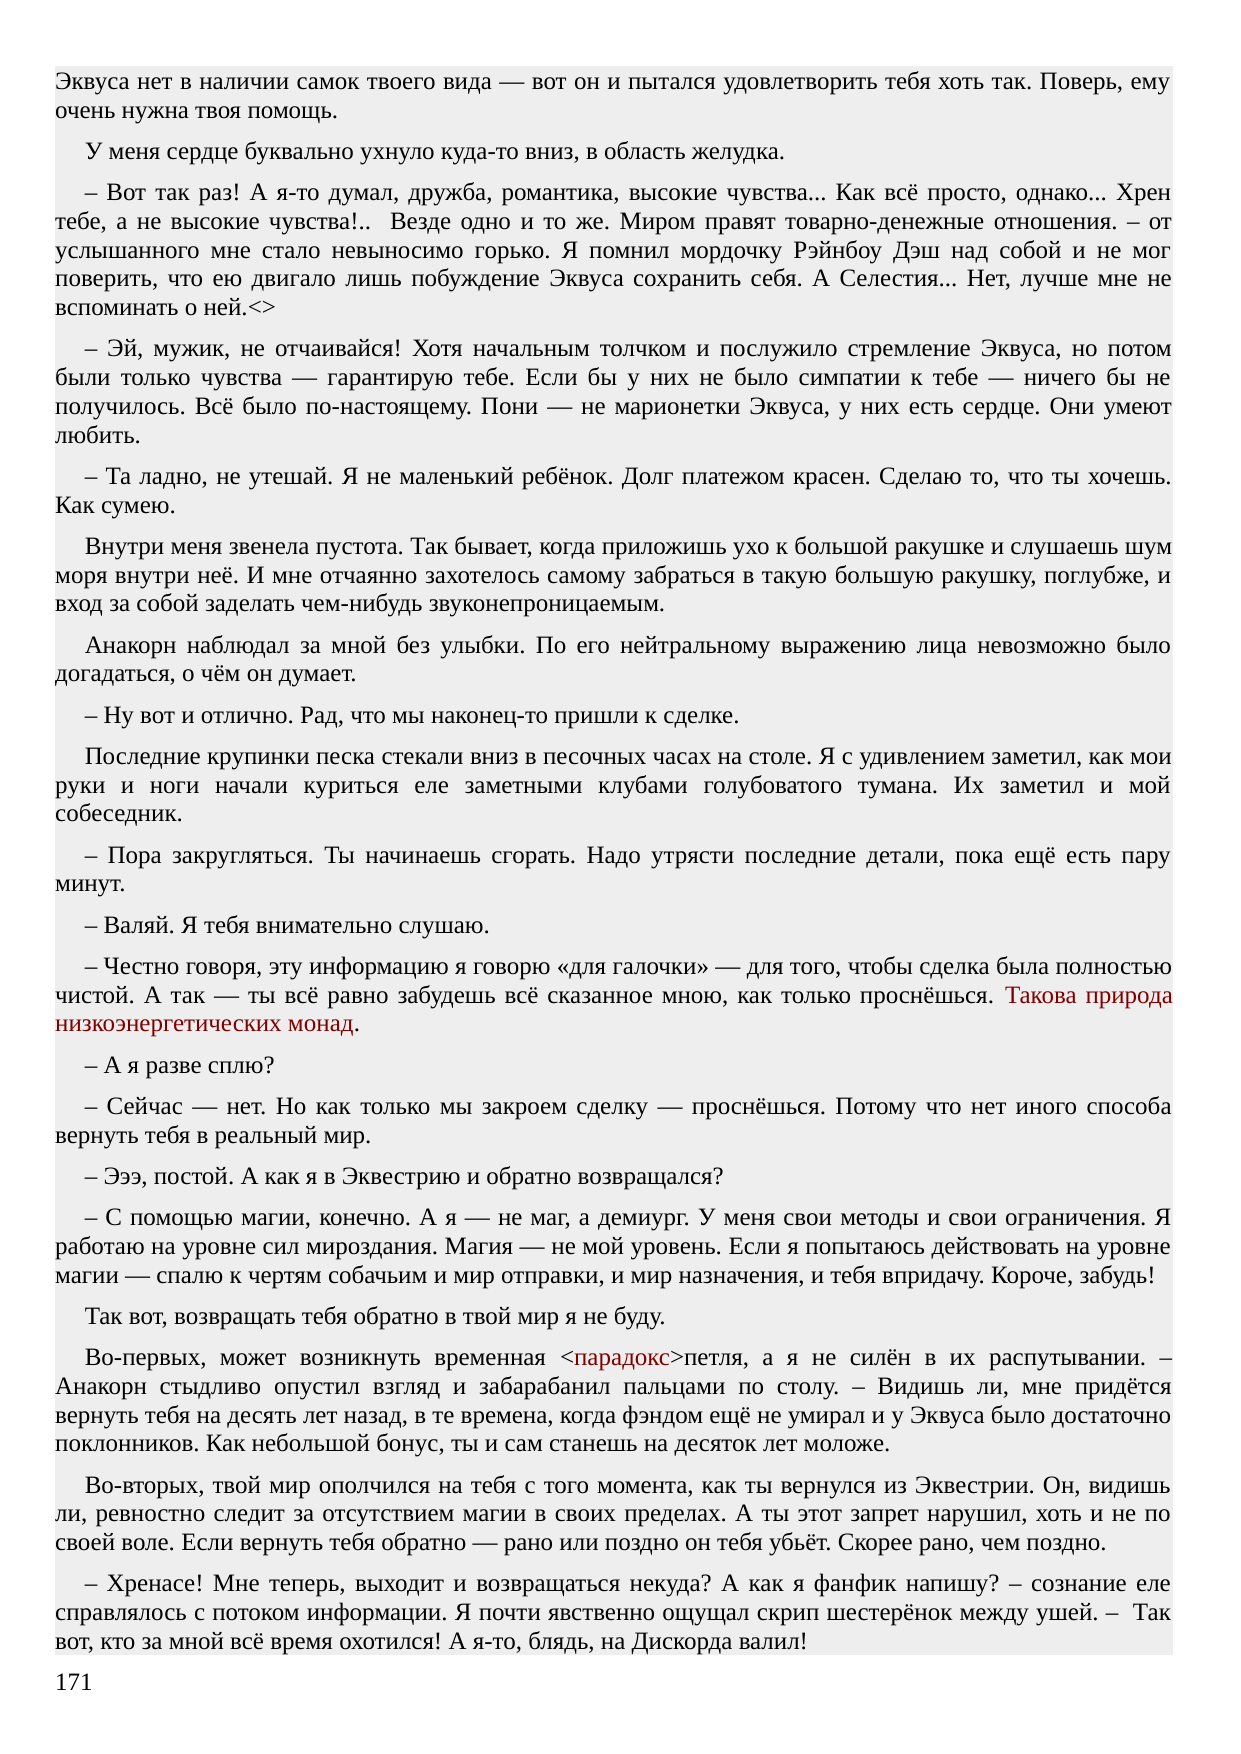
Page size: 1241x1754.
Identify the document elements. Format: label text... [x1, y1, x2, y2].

text – Валяй. Я тебя внимательно слушаю. [55, 910, 1173, 938]
text Внутри меня звенела пустота. Так бывает, когда приложишь ухо к большой ракушке и слушаешь шум моря внутри неё. И мне отчаянно захотелось самому забраться в такую большую ракушку, поглубже, и вход за собой заделать чем-нибудь звуконепроницаемым. [55, 531, 1173, 617]
text – Эээ, постой. А как я в Эквестрию и обратно возвращался? [55, 1161, 1173, 1190]
text – Хренасе! Мне теперь, выходит и возвращаться некуда? А как я фанфик напишу? – сознание еле справлялось с потоком информации. Я почти явственно ощущал скрип шестерёнок между ушей. – Так вот, кто за мной всё время охотился! А я-то, блядь, на Дискорда валил! [55, 1568, 1173, 1655]
text – А я разве сплю? [55, 1050, 1173, 1078]
text Анакорн наблюдал за мной без улыбки. По его нейтральному выражению лица невозможно было догадаться, о чём он думает. [55, 630, 1173, 687]
text – С помощью магии, конечно. А я — не маг, а демиург. У меня свои методы и свои ограничения. Я работаю на уровне сил мироздания. Магия — не мой уровень. Если я попытаюсь действовать на уровне магии — спалю к чертям собачьим и мир отправки, и мир назначения, и тебя впридачу. Короче, забудь! [55, 1202, 1173, 1288]
text Эквуса нет в наличии самок твоего вида — вот он и пытался удовлетворить тебя хоть так. Поверь, ему очень нужна твоя помощь. [55, 66, 1173, 123]
text – Сейчас — нет. Но как только мы закроем сделку — проснёшься. Потому что нет иного способа вернуть тебя в реальный мир. [55, 1091, 1173, 1148]
text – Та ладно, не утешай. Я не маленький ребёнок. Долг платежом красен. Сделаю то, что ты хочешь. Как сумею. [55, 461, 1173, 518]
text Во-первых, может возникнуть временная <парадокс>петля, а я не силён в их распутывании. – Анакорн стыдливо опустил взгляд и забарабанил пальцами по столу. – Видишь ли, мне придётся вернуть тебя на десять лет назад, в те времена, когда фэндом ещё не умирал и у Эквуса было достаточно поклонников. Как небольшой бонус, ты и сам станешь на десяток лет моложе. [55, 1342, 1173, 1457]
text – Честно говоря, эту информацию я говорю «для галочки» — для того, чтобы сделка была полностью чистой. А так — ты всё равно забудешь всё сказанное мною, как только проснёшься. Такова природа низкоэнергетических монад. [55, 951, 1173, 1037]
text – Вот так раз! А я-то думал, дружба, романтика, высокие чувства... Как всё просто, однако... Хрен тебе, а не высокие чувства!.. Везде одно и то же. Миром правят товарно-денежные отношения. – от услышанного мне стало невыносимо горько. Я помнил мордочку Рэйнбоу Дэш над собой и не мог поверить, что ею двигало лишь побуждение Эквуса сохранить себя. А Селестия... Нет, лучше мне не вспоминать о ней.<> [55, 177, 1173, 321]
text Последние крупинки песка стекали вниз в песочных часах на столе. Я с удивлением заметил, как мои руки и ноги начали куриться еле заметными клубами голубоватого тумана. Их заметил и мой собеседник. [55, 741, 1173, 827]
text – Эй, мужик, не отчаивайся! Хотя начальным толчком и послужило стремление Эквуса, но потом были только чувства — гарантирую тебе. Если бы у них не было симпатии к тебе — ничего бы не получилось. Всё было по-настоящему. Пони — не марионетки Эквуса, у них есть сердце. Они умеют любить. [55, 333, 1173, 448]
text Во-вторых, твой мир ополчился на тебя с того момента, как ты вернулся из Эквестрии. Он, видишь ли, ревностно следит за отсутствием магии в своих пределах. А ты этот запрет нарушил, хоть и не по своей воле. Если вернуть тебя обратно — рано или поздно он тебя убьёт. Скорее рано, чем поздно. [55, 1470, 1173, 1556]
text У меня сердце буквально ухнуло куда-то вниз, в область желудка. [55, 136, 1173, 165]
text Так вот, возвращать тебя обратно в твой мир я не буду. [55, 1301, 1173, 1330]
text – Пора закругляться. Ты начинаешь сгорать. Надо утрясти последние детали, пока ещё есть пару минут. [55, 840, 1173, 897]
text – Ну вот и отлично. Рад, что мы наконец-то пришли к сделке. [55, 700, 1173, 728]
